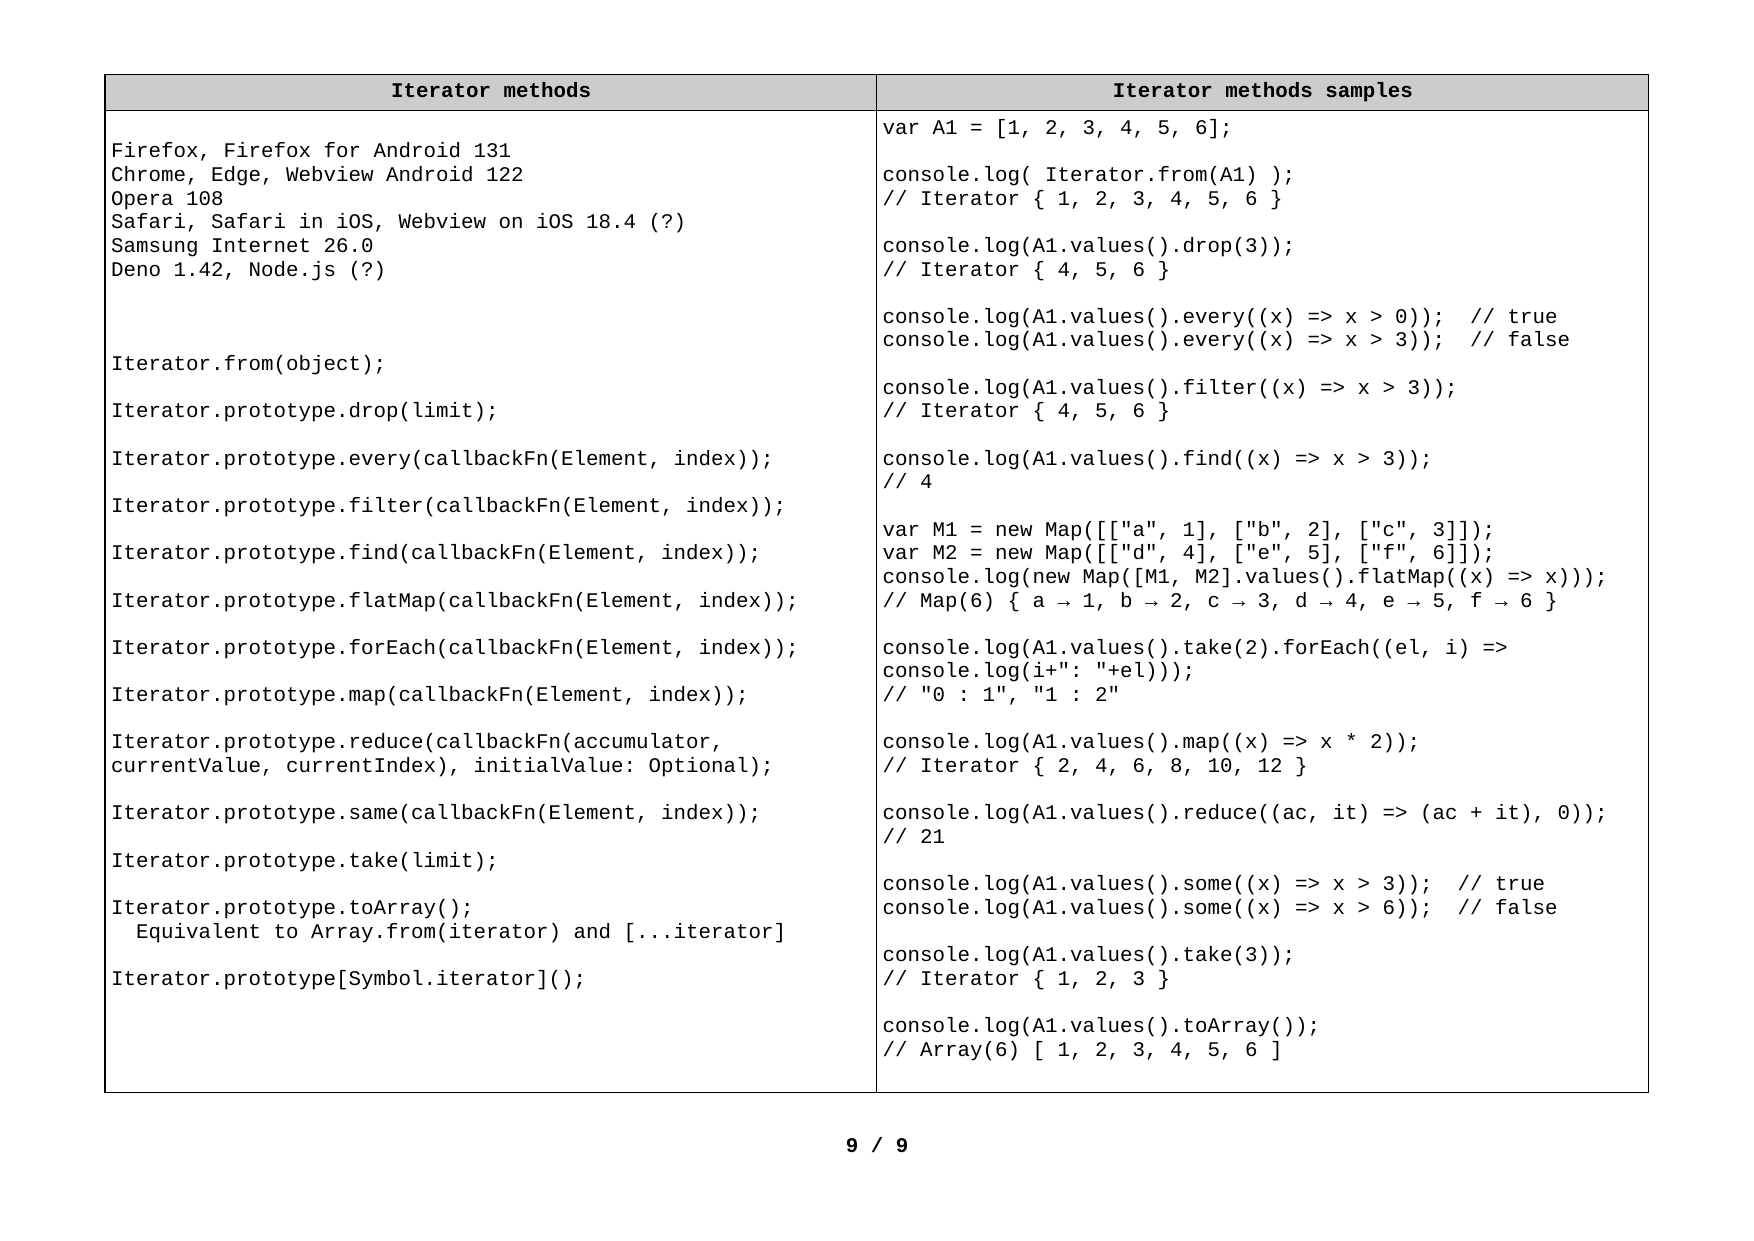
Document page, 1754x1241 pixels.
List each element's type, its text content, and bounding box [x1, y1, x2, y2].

table_cell Firefox, Firefox for Android 131 Chrome, Edge, Webview Android 122 Opera 108 Safari, Safari in iOS, Webview on iOS 18.4 (?) Samsung Internet 26.0 Deno 1.42, Node.js (?) Iterator.from(object); Iterator.prototype.drop(limit); Iterator.prototype.every(callbackFn(Element, index)); Iterator.prototype.filter(callbackFn(Element, index)); Iterator.prototype.find(callbackFn(Element, index)); Iterator.prototype.flatMap(callbackFn(Element, index)); Iterator.prototype.forEach(callbackFn(Element, index)); Iterator.prototype.map(callbackFn(Element, index)); Iterator.prototype.reduce(callbackFn(accumulator, currentValue, currentIndex), initialValue: Optional); Iterator.prototype.same(callbackFn(Element, index)); Iterator.prototype.take(limit); Iterator.prototype.toArray(); Equivalent to Array.from(iterator) and [...iterator] Iterator.prototype[Symbol.iterator](); [106, 111, 876, 1092]
table_cell var A1 = [1, 2, 3, 4, 5, 6]; console.log( Iterator.from(A1) ); // Iterator { 1, 2, 3, 4, 5, 6 } console.log(A1.values().drop(3)); // Iterator { 4, 5, 6 } console.log(A1.values().every((x) => x > 0)); // true console.log(A1.values().every((x) => x > 3)); // false console.log(A1.values().filter((x) => x > 3)); // Iterator { 4, 5, 6 } console.log(A1.values().find((x) => x > 3)); // 4 var M1 = new Map([["a", 1], ["b", 2], ["c", 3]]); var M2 = new Map([["d", 4], ["e", 5], ["f", 6]]); console.log(new Map([M1, M2].values().flatMap((x) => x))); // Map(6) { a → 1, b → 2, c → 3, d → 4, e → 5, f → 6 } console.log(A1.values().take(2).forEach((el, i) => console.log(i+": "+el))); // "0 : 1", "1 : 2" console.log(A1.values().map((x) => x * 2)); // Iterator { 2, 4, 6, 8, 10, 12 } console.log(A1.values().reduce((ac, it) => (ac + it), 0)); // 21 console.log(A1.values().some((x) => x > 3)); // true console.log(A1.values().some((x) => x > 6)); // false console.log(A1.values().take(3)); // Iterator { 1, 2, 3 } console.log(A1.values().toArray()); // Array(6) [ 1, 2, 3, 4, 5, 6 ] [877, 111, 1648, 1092]
table_header Iterator methods samples [877, 75, 1648, 110]
table_header Iterator methods [106, 75, 876, 110]
